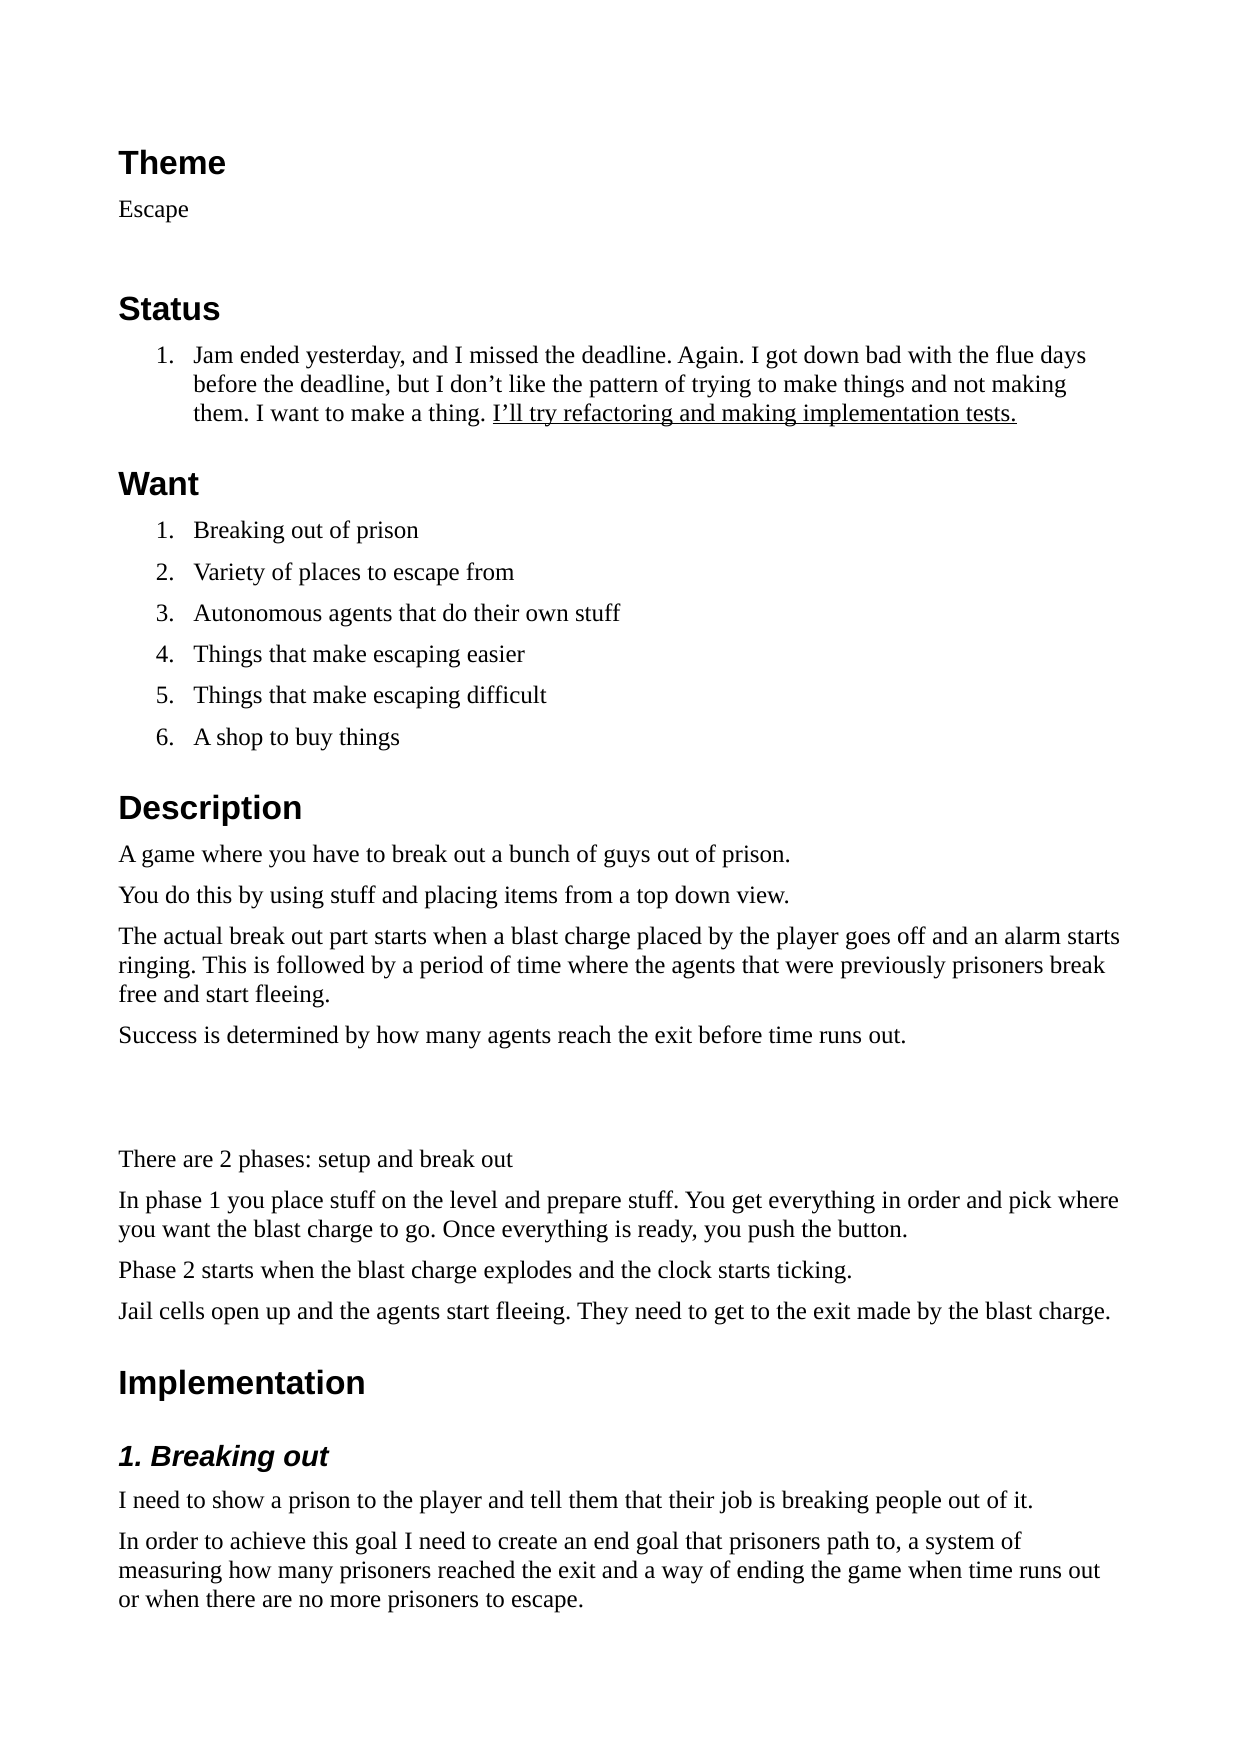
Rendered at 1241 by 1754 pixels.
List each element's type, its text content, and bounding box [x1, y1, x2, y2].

subtitle 1. Breaking out [118, 1439, 1122, 1472]
text There are 2 phases: setup and break out [118, 1144, 1122, 1173]
subtitle Description [118, 788, 1122, 826]
subtitle Want [118, 464, 1122, 503]
list Things that make escaping difficult [156, 680, 1122, 709]
text Escape [118, 194, 1122, 223]
list Breaking out of prison [156, 515, 1122, 544]
list A shop to buy things [156, 722, 1122, 750]
text Jail cells open up and the agents start fleeing. They need to get to the exit made by the blast charge. [118, 1296, 1122, 1325]
list Things that make escaping easier [156, 639, 1122, 668]
text Phase 2 starts when the blast charge explodes and the clock starts ticking. [118, 1255, 1122, 1284]
text In order to achieve this goal I need to create an end goal that prisoners path to, a system of measuring how many prisoners reached the exit and a way of ending the game when time runs out or when there are no more prisoners to escape. [118, 1526, 1122, 1612]
list Variety of places to escape from [156, 557, 1122, 585]
text In phase 1 you place stuff on the level and prepare stuff. You get everything in order and pick where you want the blast charge to go. Once everything is ready, you push the button. [118, 1185, 1122, 1243]
text A game where you have to break out a bunch of guys out of prison. [118, 839, 1122, 868]
subtitle Theme [118, 143, 1122, 182]
subtitle Implementation [118, 1363, 1122, 1401]
list Jam ended yesterday, and I missed the deadline. Again. I got down bad with the flue days before the deadline, but I don’t like the pattern of trying to make things and not making them. I want to make a thing. I’ll try refactoring and making implementation tests. [156, 340, 1122, 427]
subtitle Status [118, 289, 1122, 328]
text The actual break out part starts when a blast charge placed by the player goes off and an alarm starts ringing. This is followed by a period of time where the agents that were previously prisoners break free and start fleeing. [118, 921, 1122, 1008]
list Autonomous agents that do their own stuff [156, 598, 1122, 627]
text I need to show a prison to the player and tell them that their job is breaking people out of it. [118, 1485, 1122, 1514]
text You do this by using stuff and placing items from a top down view. [118, 880, 1122, 909]
text Success is determined by how many agents reach the exit before time runs out. [118, 1020, 1122, 1049]
